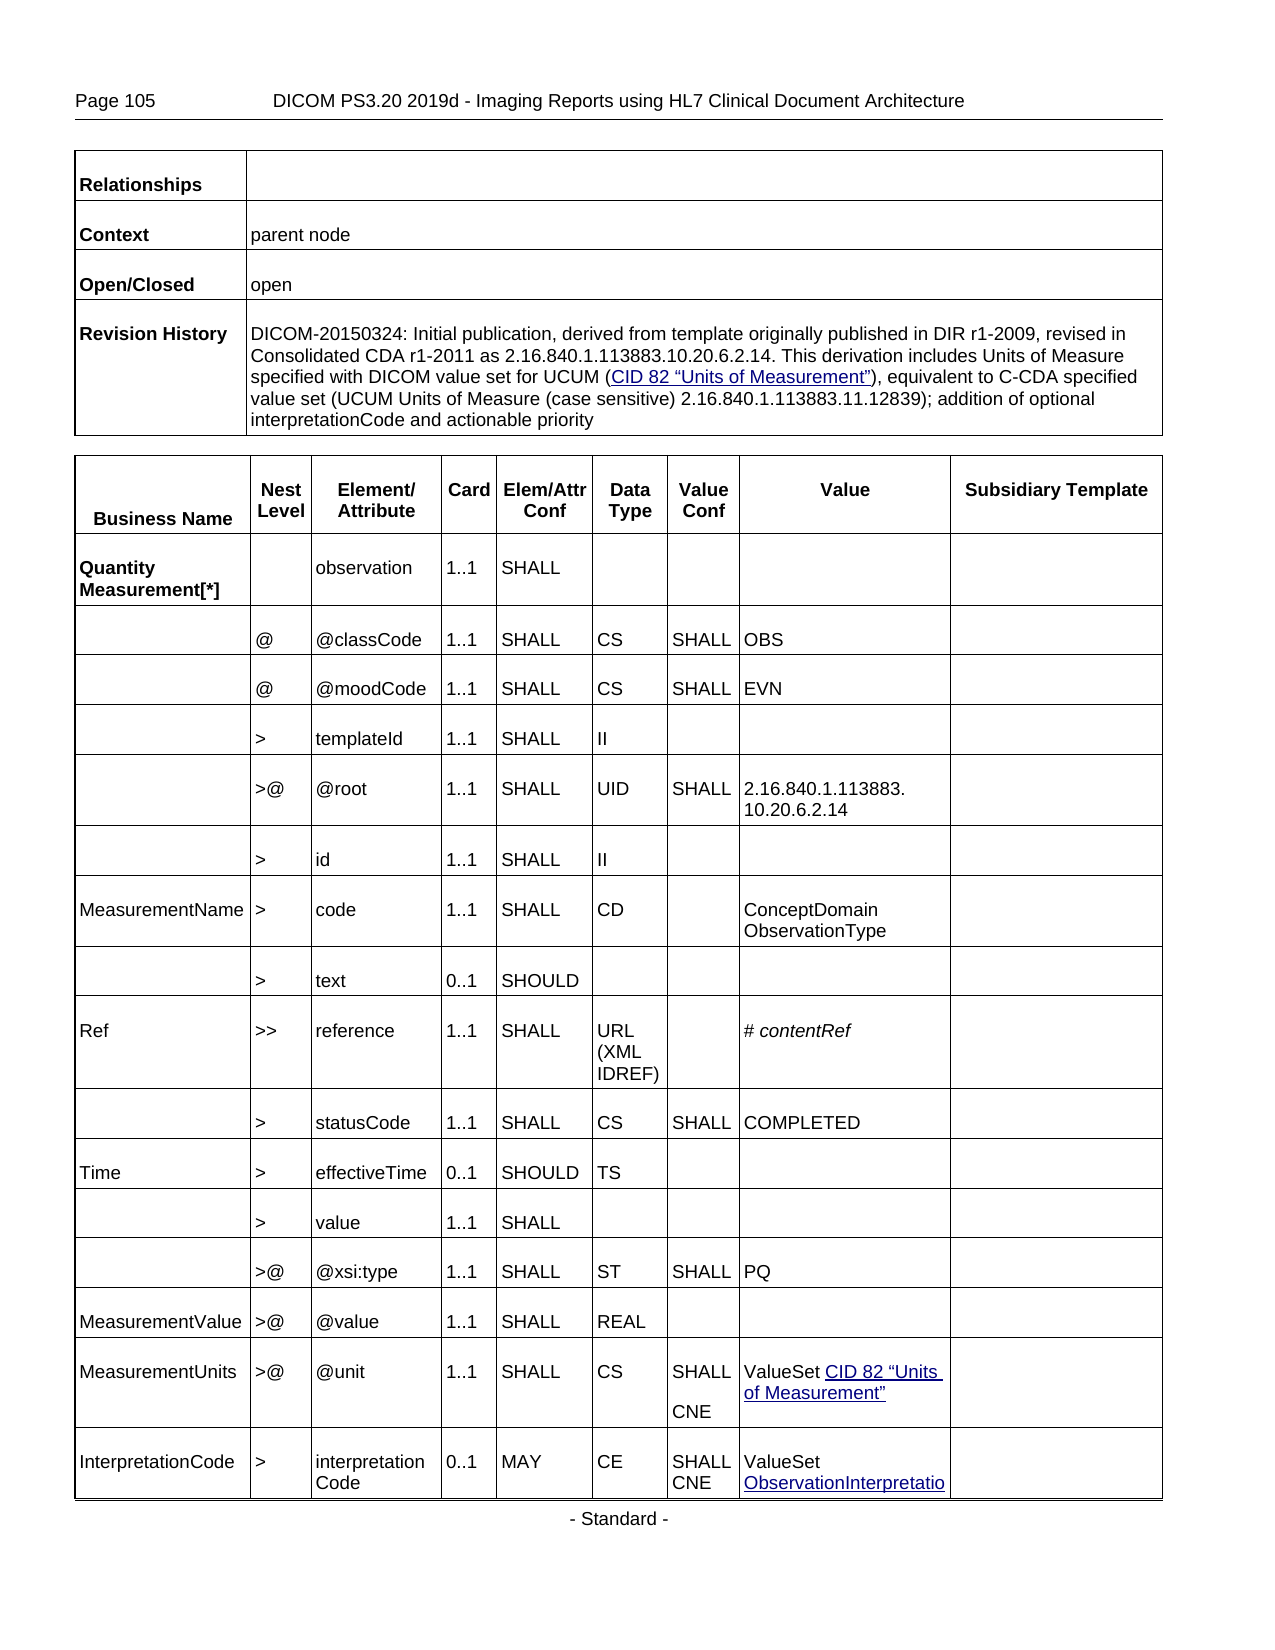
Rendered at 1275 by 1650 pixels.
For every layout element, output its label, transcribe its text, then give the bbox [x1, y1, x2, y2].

table_cell [951, 947, 1162, 995]
table_cell code [312, 876, 441, 946]
table_cell 1..1 [442, 1338, 496, 1427]
table_cell Time [76, 1139, 250, 1188]
table_cell [668, 996, 739, 1088]
table_cell reference [312, 996, 441, 1088]
table_cell [740, 534, 950, 604]
table_cell [951, 655, 1162, 704]
table_cell >@ [251, 1288, 311, 1337]
table_cell [951, 1238, 1162, 1287]
table_cell SHALL [497, 996, 592, 1088]
table_cell Measurement​Units [76, 1338, 250, 1427]
table_cell ST [593, 1238, 667, 1287]
table_cell [76, 1238, 250, 1287]
table_cell CS [593, 606, 667, 654]
table_cell 1..1 [442, 755, 496, 825]
table_cell Relationships [76, 151, 246, 200]
table_cell SHALL [668, 1238, 739, 1287]
table_cell [951, 1288, 1162, 1337]
table_cell @ [251, 606, 311, 654]
table_cell UID [593, 755, 667, 825]
table_cell URL (XML IDREF) [593, 996, 667, 1088]
table_cell > [251, 947, 311, 995]
table_cell [668, 534, 739, 604]
table_cell SHALL [497, 534, 592, 604]
table_cell 2.16.840.1.113883.​10.20.6.2.14 [740, 755, 950, 825]
table_cell > [251, 1089, 311, 1138]
table_header Nest Level [251, 456, 311, 533]
table_cell [951, 1428, 1162, 1498]
table_cell CE [593, 1428, 667, 1498]
table_header Value [740, 456, 950, 533]
table_cell REAL [593, 1288, 667, 1337]
table_cell > [251, 1428, 311, 1498]
table_cell Measurement​Name [76, 876, 250, 946]
table_cell @moodCode [312, 655, 441, 704]
table_cell [76, 606, 250, 654]
table_cell SHALL [497, 1189, 592, 1237]
table_cell [76, 1089, 250, 1138]
table_cell SHALL CNE [668, 1428, 739, 1498]
table_cell CS [593, 655, 667, 704]
table_cell MAY [497, 1428, 592, 1498]
table_cell 1..1 [442, 705, 496, 753]
table_cell > [251, 705, 311, 753]
table_cell 1..1 [442, 1288, 496, 1337]
table_cell [740, 947, 950, 995]
table_cell SHALL [497, 655, 592, 704]
table_cell ValueSet CID 82 “Units of Measurement” [740, 1338, 950, 1427]
table_cell [951, 705, 1162, 753]
table_cell Context [76, 201, 246, 249]
table_cell 1..1 [442, 1238, 496, 1287]
table_cell [668, 947, 739, 995]
table_cell COMPLETED [740, 1089, 950, 1138]
table_cell Open/Closed [76, 250, 246, 299]
table_cell >@ [251, 1238, 311, 1287]
table_header Card [442, 456, 496, 533]
table_cell Concept​Domain ObservationType [740, 876, 950, 946]
table_cell 1..1 [442, 655, 496, 704]
table_cell > [251, 1139, 311, 1188]
table_cell SHALL [497, 826, 592, 874]
table_cell [951, 755, 1162, 825]
table_cell SHALL [668, 1089, 739, 1138]
table_cell Interpretation​Code [76, 1428, 250, 1498]
table_cell SHALL [497, 1238, 592, 1287]
table_cell DICOM-20150324: Initial publication, derived from template originally published in DIR r1-2009, revised in Consolidated CDA r1-2011 as 2.16.840.1.113883.10.20.6.2.14. This derivation includes Units of Measure specified with DICOM value set for UCUM (CID 82 “Units of Measurement”), equivalent to C-CDA specified value set (UCUM Units of Measure (case sensitive) 2.16.840.1.113883.11.12839); addition of optional interpretationCode and actionable priority [247, 300, 1162, 435]
table_cell [76, 705, 250, 753]
table_cell 1..1 [442, 1089, 496, 1138]
table_cell [951, 1139, 1162, 1188]
table_cell Revision History [76, 300, 246, 435]
table_cell effective​Time [312, 1139, 441, 1188]
table_cell [593, 947, 667, 995]
table_cell value [312, 1189, 441, 1237]
table_cell [951, 606, 1162, 654]
table_cell SHALL [497, 705, 592, 753]
table_cell TS [593, 1139, 667, 1188]
table_cell SHALL [497, 1288, 592, 1337]
table_cell [251, 534, 311, 604]
table_cell SHALL [497, 876, 592, 946]
table_header Subsidiary Template [951, 456, 1162, 533]
table_cell [668, 1288, 739, 1337]
table_cell Measurement​Value [76, 1288, 250, 1337]
table_cell SHALL [668, 755, 739, 825]
table_cell parent node [247, 201, 1162, 249]
table_cell [668, 705, 739, 753]
table_cell 1..1 [442, 606, 496, 654]
table_cell [740, 826, 950, 874]
table_cell @value [312, 1288, 441, 1337]
table_cell [951, 534, 1162, 604]
table_cell @unit [312, 1338, 441, 1427]
table_cell >@ [251, 755, 311, 825]
table_header Data Type [593, 456, 667, 533]
table_cell CD [593, 876, 667, 946]
table_cell PQ [740, 1238, 950, 1287]
table_cell [76, 1189, 250, 1237]
table_header Value Conf [668, 456, 739, 533]
table_cell 1..1 [442, 1189, 496, 1237]
table_cell II [593, 826, 667, 874]
table_cell [740, 1139, 950, 1188]
table_cell CS [593, 1089, 667, 1138]
table_cell [951, 996, 1162, 1088]
table_cell SHALL [497, 606, 592, 654]
table_cell [740, 1189, 950, 1237]
table_cell >> [251, 996, 311, 1088]
table_header Business Name [76, 456, 250, 533]
table_cell CS [593, 1338, 667, 1427]
table_cell Ref [76, 996, 250, 1088]
table_header Elem/Attr Conf [497, 456, 592, 533]
table_cell [668, 826, 739, 874]
table_cell Quantity​Measurement[*] [76, 534, 250, 604]
table_cell > [251, 826, 311, 874]
table_cell [951, 1338, 1162, 1427]
table_cell SHALL [497, 1338, 592, 1427]
table_cell template​Id [312, 705, 441, 753]
table_cell [951, 826, 1162, 874]
table_cell [76, 655, 250, 704]
table_cell [247, 151, 1162, 200]
table_cell id [312, 826, 441, 874]
table_cell [593, 534, 667, 604]
table_header Element/​Attribute [312, 456, 441, 533]
table_cell ValueSet ObservationInterpretatio [740, 1428, 950, 1498]
table_cell open [247, 250, 1162, 299]
table_cell 0..1 [442, 1428, 496, 1498]
table_cell [668, 876, 739, 946]
table_cell 0..1 [442, 947, 496, 995]
table_cell 1..1 [442, 876, 496, 946]
table_cell > [251, 1189, 311, 1237]
table_cell [668, 1139, 739, 1188]
table_cell SHALL [668, 655, 739, 704]
table_cell text [312, 947, 441, 995]
table_cell @ [251, 655, 311, 704]
table_cell SHOULD [497, 1139, 592, 1188]
table_cell 1..1 [442, 996, 496, 1088]
table_cell SHALL [497, 755, 592, 825]
table_cell [951, 1189, 1162, 1237]
table_cell > [251, 876, 311, 946]
table_cell SHALL [668, 606, 739, 654]
table_cell EVN [740, 655, 950, 704]
table_cell [593, 1189, 667, 1237]
table_cell @xsi:type [312, 1238, 441, 1287]
table_cell [668, 1189, 739, 1237]
table_cell [76, 826, 250, 874]
table_cell SHALL CNE [668, 1338, 739, 1427]
table_cell II [593, 705, 667, 753]
table_cell [76, 755, 250, 825]
table_cell [740, 705, 950, 753]
table_cell [951, 876, 1162, 946]
table_cell interpretation​Code [312, 1428, 441, 1498]
table_cell 1..1 [442, 826, 496, 874]
table_cell @root [312, 755, 441, 825]
table_cell status​Code [312, 1089, 441, 1138]
table_cell [76, 947, 250, 995]
table_cell OBS [740, 606, 950, 654]
table_cell 1..1 [442, 534, 496, 604]
table_cell SHALL [497, 1089, 592, 1138]
table_cell >@ [251, 1338, 311, 1427]
table_cell @classCode [312, 606, 441, 654]
table_cell 0..1 [442, 1139, 496, 1188]
table_cell observation [312, 534, 441, 604]
table_cell [951, 1089, 1162, 1138]
table_cell [740, 1288, 950, 1337]
table_cell SHOULD [497, 947, 592, 995]
table_cell # content​Ref [740, 996, 950, 1088]
